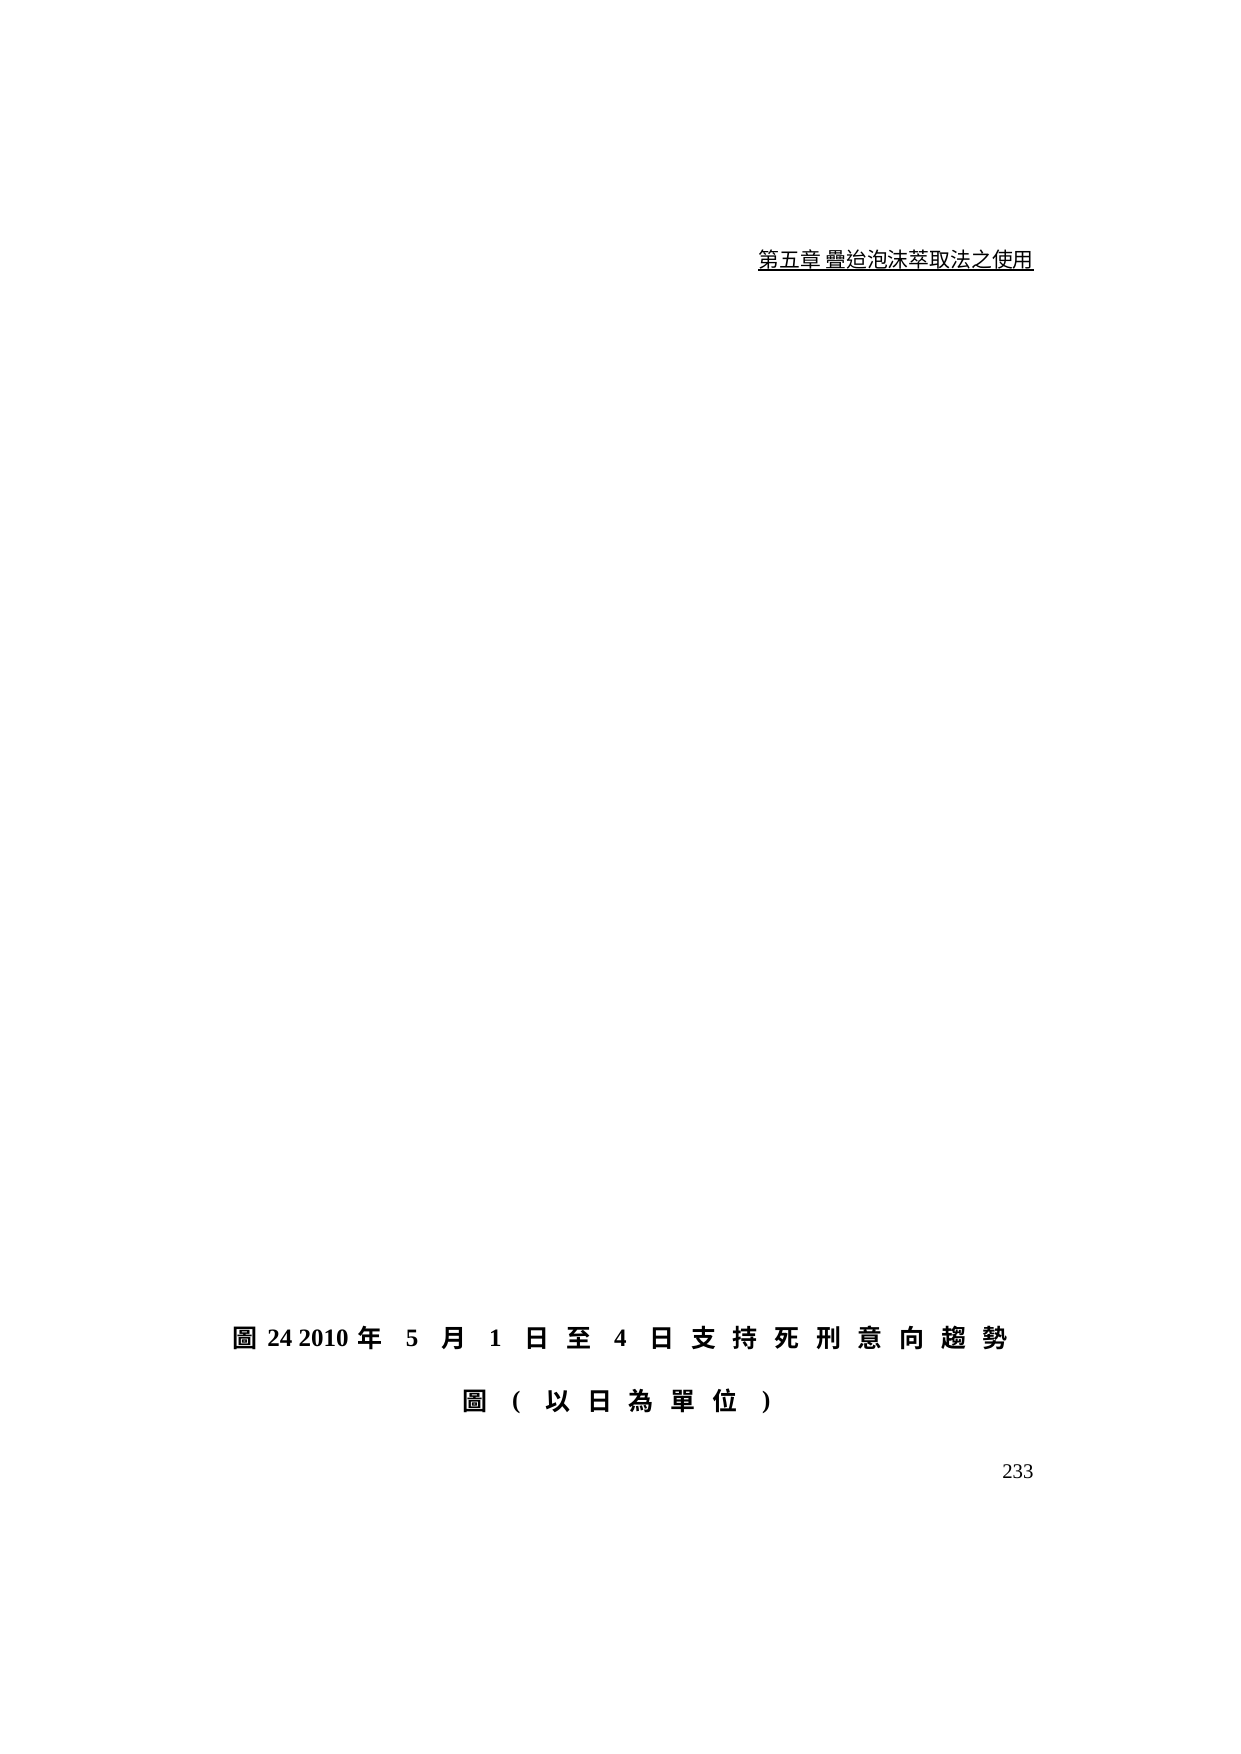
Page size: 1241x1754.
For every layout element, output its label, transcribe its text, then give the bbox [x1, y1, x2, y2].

text 圖24 2010年5月1日至4日支持死刑意向趨勢圖(以日為單位) [224, 1295, 1016, 1420]
